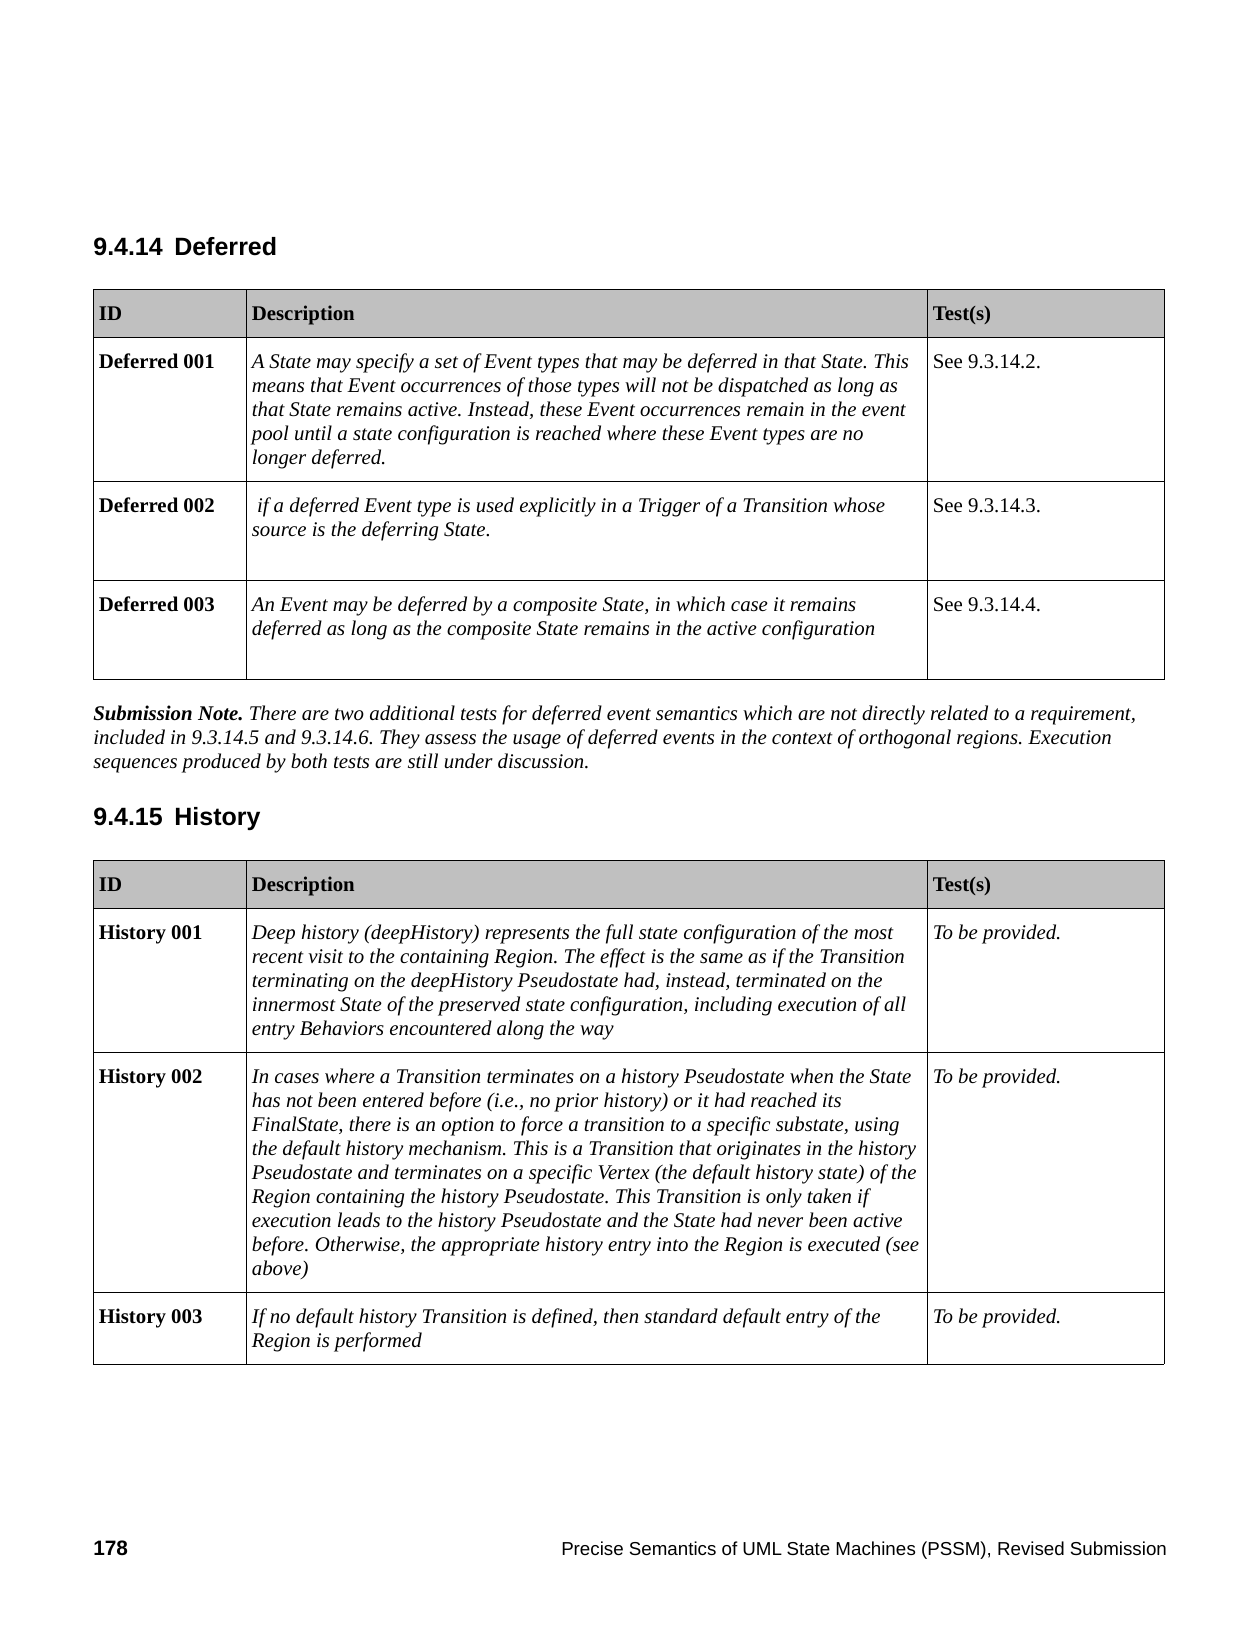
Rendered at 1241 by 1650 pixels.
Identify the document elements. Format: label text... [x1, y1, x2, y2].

table_cell History 001 [94, 909, 246, 1052]
table_header ID [94, 290, 246, 337]
table_header Description [247, 290, 927, 337]
table_header ID [94, 861, 246, 908]
table_header Test(s) [928, 861, 1164, 908]
table_cell if a deferred Event type is used explicitly in a Trigger of a Transition whose source is the deferring State. [247, 482, 927, 580]
table_cell A State may specify a set of Event types that may be deferred in that State. This means that Event occurrences of those types will not be dispatched as long as that State remains active. Instead, these Event occurrences remain in the event pool until a state configuration is reached where these Event types are no longer deferred. [247, 338, 927, 481]
table_header Description [247, 861, 927, 908]
table_cell To be provided. [928, 1293, 1164, 1364]
table_cell Deferred 001 [94, 338, 246, 481]
table_cell In cases where a Transition terminates on a history Pseudostate when the State has not been entered before (i.e., no prior history) or it had reached its FinalState, there is an option to force a transition to a specific substate, using the default history mechanism. This is a Transition that originates in the history Pseudostate and terminates on a specific Vertex (the default history state) of the Region containing the history Pseudostate. This Transition is only taken if execution leads to the history Pseudostate and the State had never been active before. Otherwise, the appropriate history entry into the Region is executed (see above) [247, 1053, 927, 1292]
table_cell Deferred 003 [94, 581, 246, 679]
table_cell To be provided. [928, 1053, 1164, 1292]
subtitle Deferred [93, 231, 1164, 260]
table_cell Deferred 002 [94, 482, 246, 580]
table_cell See 9.3.14.4. [928, 581, 1164, 679]
table_cell History 003 [94, 1293, 246, 1364]
table_cell To be provided. [928, 909, 1164, 1052]
table_cell See 9.3.14.2. [928, 338, 1164, 481]
table_cell Deep history (deepHistory) represents the full state configuration of the most recent visit to the containing Region. The effect is the same as if the Transition terminating on the deepHistory Pseudostate had, instead, terminated on the innermost State of the preserved state configuration, including execution of all entry Behaviors encountered along the way [247, 909, 927, 1052]
table_cell See 9.3.14.3. [928, 482, 1164, 580]
text Submission Note. There are two additional tests for deferred event semantics which are not directly related to a requirement, included in 9.3.14.5 and 9.3.14.6. They assess the usage of deferred events in the context of orthogonal regions. Execution sequences produced by both tests are still under discussion. [93, 701, 1164, 773]
table_header Test(s) [928, 290, 1164, 337]
table_cell History 002 [94, 1053, 246, 1292]
table_cell If no default history Transition is defined, then standard default entry of the Region is performed [247, 1293, 927, 1364]
subtitle History [93, 802, 1164, 831]
table_cell An Event may be deferred by a composite State, in which case it remains deferred as long as the composite State remains in the active configuration [247, 581, 927, 679]
